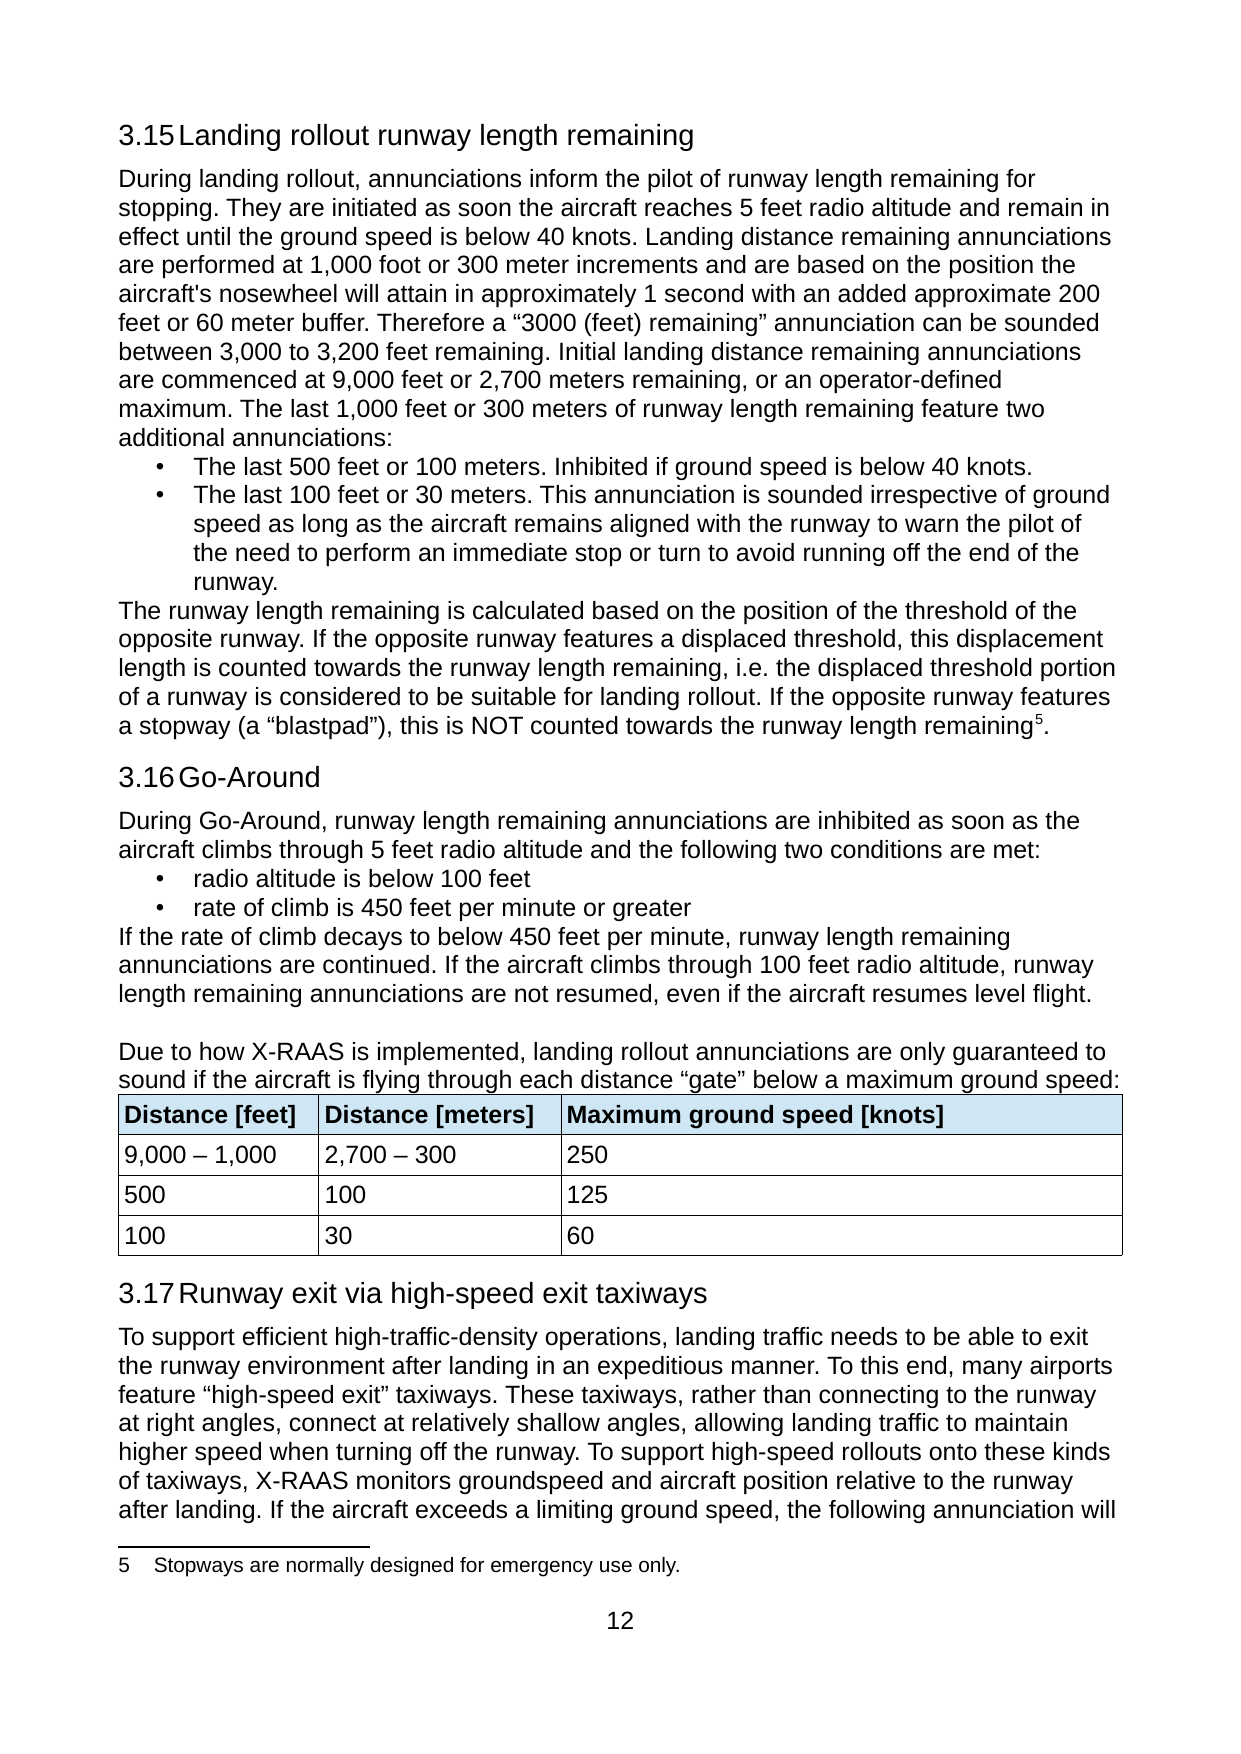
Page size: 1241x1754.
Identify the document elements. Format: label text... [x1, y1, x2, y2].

subtitle Go-Around [118, 760, 1122, 794]
table_header Distance [feet] [119, 1095, 318, 1134]
text If the rate of climb decays to below 450 feet per minute, runway length remaining annunciations are continued. If the aircraft climbs through 100 feet radio altitude, runway length remaining annunciations are not resumed, even if the aircraft resumes level flight. [118, 921, 1122, 1008]
subtitle Runway exit via high-speed exit taxiways [118, 1276, 1122, 1310]
text The runway length remaining is calculated based on the position of the threshold of the opposite runway. If the opposite runway features a displaced threshold, this displacement length is counted towards the runway length remaining, i.e. the displaced threshold portion of a runway is considered to be suitable for landing rollout. If the opposite runway features a stopway (a “blastpad”), this is NOT counted towards the runway length remaining. [118, 596, 1122, 739]
table_cell 250 [562, 1135, 1122, 1174]
table_cell 9,000 – 1,000 [119, 1135, 318, 1174]
table_header Maximum ground speed [knots] [562, 1095, 1122, 1134]
text Due to how X-RAAS is implemented, landing rollout annunciations are only guaranteed to sound if the aircraft is flying through each distance “gate” below a maximum ground speed: [118, 1036, 1122, 1094]
text Stopways are normally designed for emergency use only. [118, 1553, 1122, 1577]
table_cell 2,700 – 300 [319, 1135, 561, 1174]
list rate of climb is 450 feet per minute or greater [156, 893, 1122, 921]
text To support efficient high-traffic-density operations, landing traffic needs to be able to exit the runway environment after landing in an expeditious manner. To this end, many airports feature “high-speed exit” taxiways. These taxiways, rather than connecting to the runway at right angles, connect at relatively shallow angles, allowing landing traffic to maintain higher speed when turning off the runway. To support high-speed rollouts onto these kinds of taxiways, X-RAAS monitors groundspeed and aircraft position relative to the runway after landing. If the aircraft exceeds a limiting ground speed, the following annunciation will [118, 1322, 1122, 1523]
subtitle Landing rollout runway length remaining [118, 118, 1122, 152]
table_cell 100 [119, 1216, 318, 1255]
table_cell 60 [562, 1216, 1122, 1255]
list The last 100 feet or 30 meters. This annunciation is sounded irrespective of ground speed as long as the aircraft remains aligned with the runway to warn the pilot of the need to perform an immediate stop or turn to avoid running off the end of the runway. [156, 481, 1122, 596]
table_header Distance [meters] [319, 1095, 561, 1134]
list The last 500 feet or 100 meters. Inhibited if ground speed is below 40 knots. [156, 452, 1122, 481]
text During Go-Around, runway length remaining annunciations are inhibited as soon as the aircraft climbs through 5 feet radio altitude and the following two conditions are met: [118, 806, 1122, 864]
table_cell 500 [119, 1176, 318, 1215]
table_cell 100 [319, 1176, 561, 1215]
list radio altitude is below 100 feet [156, 864, 1122, 893]
table_cell 30 [319, 1216, 561, 1255]
text During landing rollout, annunciations inform the pilot of runway length remaining for stopping. They are initiated as soon the aircraft reaches 5 feet radio altitude and remain in effect until the ground speed is below 40 knots. Landing distance remaining annunciations are performed at 1,000 foot or 300 meter increments and are based on the position the aircraft's nosewheel will attain in approximately 1 second with an added approximate 200 feet or 60 meter buffer. Therefore a “3000 (feet) remaining” annunciation can be sounded between 3,000 to 3,200 feet remaining. Initial landing distance remaining annunciations are commenced at 9,000 feet or 2,700 meters remaining, or an operator-defined maximum. The last 1,000 feet or 300 meters of runway length remaining feature two additional annunciations: [118, 164, 1122, 452]
table_cell 125 [562, 1176, 1122, 1215]
